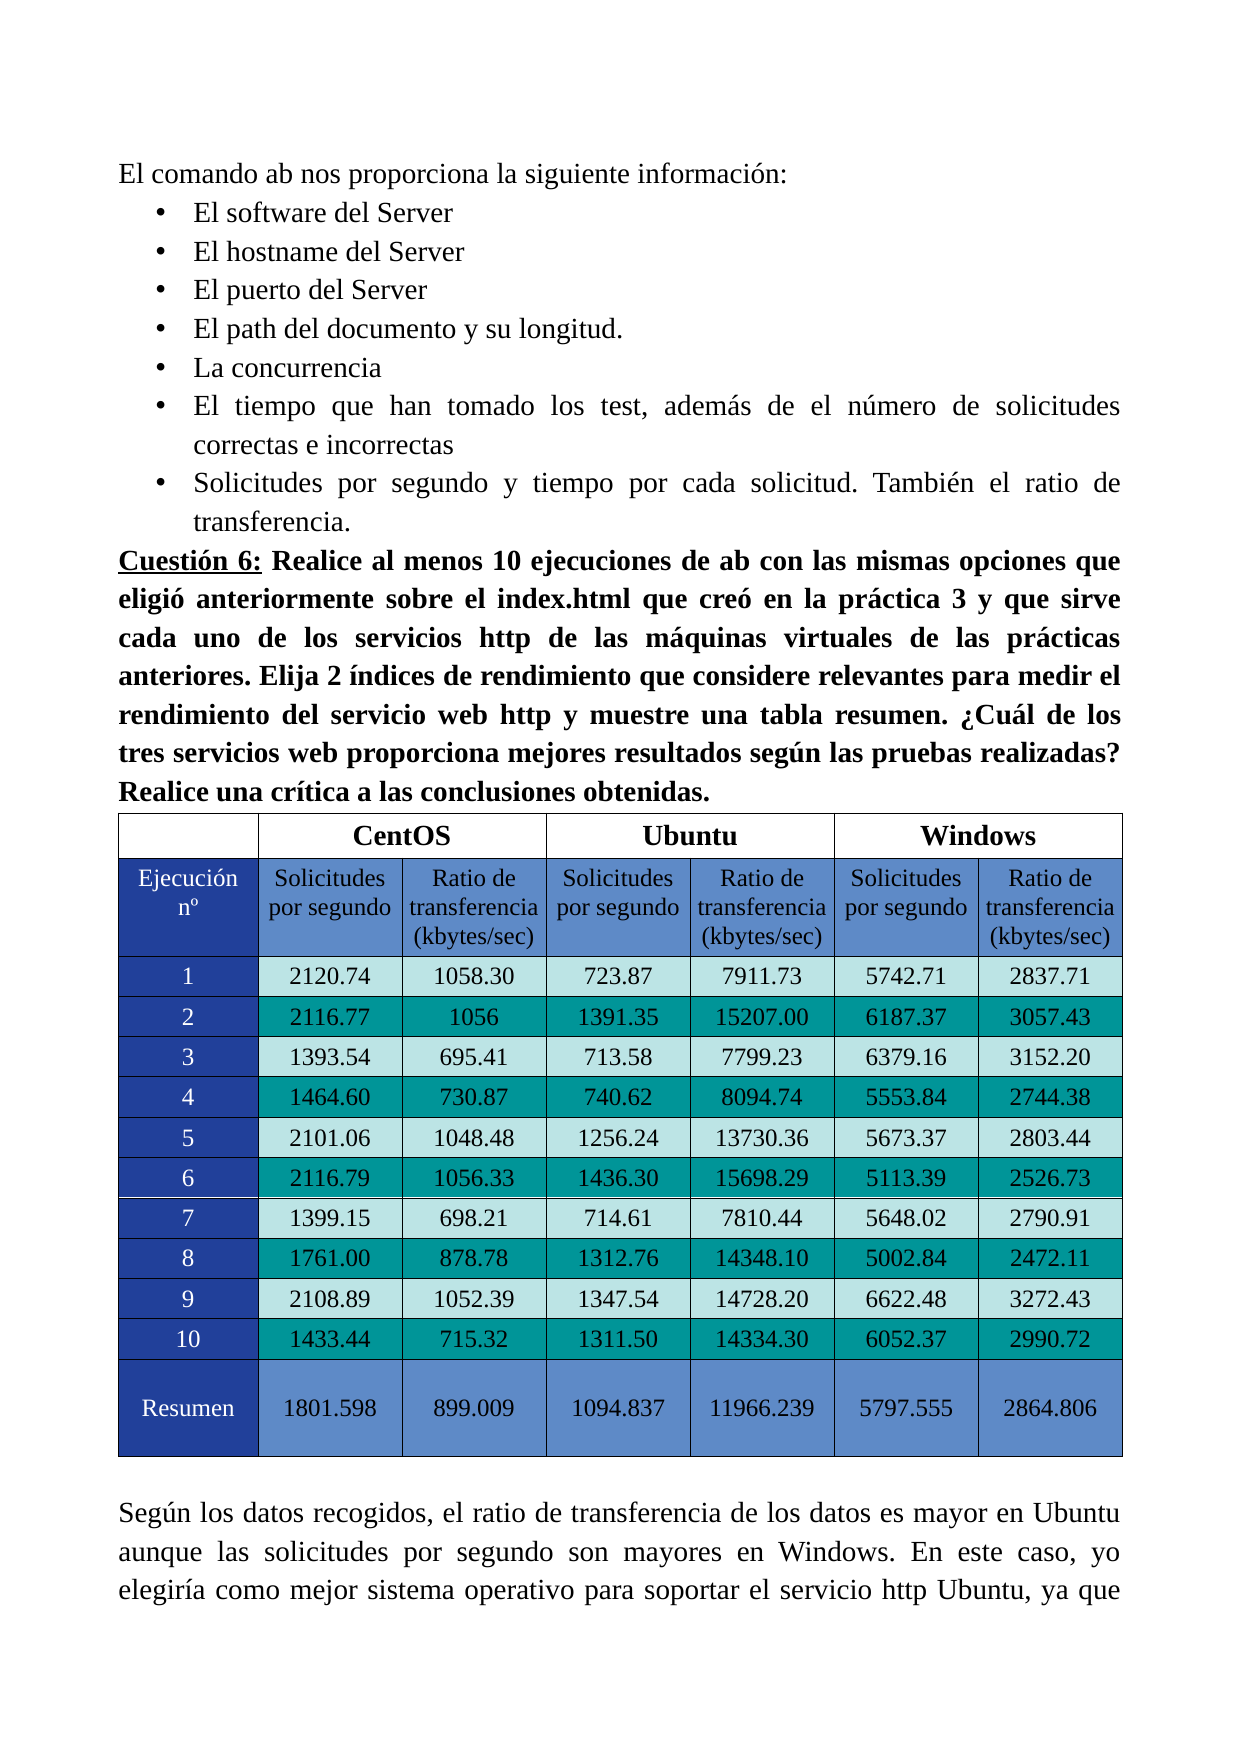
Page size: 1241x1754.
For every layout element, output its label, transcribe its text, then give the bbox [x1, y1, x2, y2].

table_cell 2 [119, 997, 258, 1036]
table_cell 5113.39 [835, 1158, 978, 1197]
table_cell 715.32 [403, 1319, 546, 1359]
table_cell 2744.38 [979, 1077, 1122, 1117]
list El hostname del Server [156, 234, 1122, 267]
table_cell 2837.71 [979, 957, 1122, 996]
table_cell 7911.73 [691, 957, 834, 996]
table_cell 1761.00 [259, 1239, 402, 1278]
table_cell 15207.00 [691, 997, 834, 1036]
table_cell 14348.10 [691, 1239, 834, 1278]
table_cell 1399.15 [259, 1199, 402, 1238]
table_cell 1801.598 [259, 1360, 402, 1456]
table_cell 2101.06 [259, 1118, 402, 1157]
table_cell 1056 [403, 997, 546, 1036]
table_cell 5 [119, 1118, 258, 1157]
table_cell 2108.89 [259, 1279, 402, 1318]
table_cell 1048.48 [403, 1118, 546, 1157]
table_cell 7810.44 [691, 1199, 834, 1238]
table_header CentOS [259, 814, 546, 858]
table_cell 1436.30 [547, 1158, 690, 1197]
table_cell 1347.54 [547, 1279, 690, 1318]
table_cell 723.87 [547, 957, 690, 996]
table_cell 14334.30 [691, 1319, 834, 1359]
table_cell 2526.73 [979, 1158, 1122, 1197]
table_cell 6 [119, 1158, 258, 1197]
table_cell Ratio de transferencia (kbytes/sec) [403, 859, 546, 956]
table_cell 1256.24 [547, 1118, 690, 1157]
text Cuestión 6: Realice al menos 10 ejecuciones de ab con las mismas opciones que eligió anteriormente sobre el index.html que creó en la práctica 3 y que sirve cada uno de los servicios http de las máquinas virtuales de las prácticas anteriores. Elija 2 índices de rendimiento que considere relevantes para medir el rendimiento del servicio web http y muestre una tabla resumen. ¿Cuál de los tres servicios web proporciona mejores resultados según las pruebas realizadas? Realice una crítica a las conclusiones obtenidas. [118, 543, 1122, 808]
table_cell 2864.806 [979, 1360, 1122, 1456]
table_cell 3272.43 [979, 1279, 1122, 1318]
text Según los datos recogidos, el ratio de transferencia de los datos es mayor en Ubuntu aunque las solicitudes por segundo son mayores en Windows. En este caso, yo elegiría como mejor sistema operativo para soportar el servicio http Ubuntu, ya que [118, 1495, 1122, 1606]
table_cell 4 [119, 1077, 258, 1117]
table_cell 878.78 [403, 1239, 546, 1278]
table_cell 1052.39 [403, 1279, 546, 1318]
table_cell 10 [119, 1319, 258, 1359]
table_cell 5002.84 [835, 1239, 978, 1278]
text El comando ab nos proporciona la siguiente información: [118, 157, 1122, 190]
table_header [119, 814, 258, 858]
table_cell 714.61 [547, 1199, 690, 1238]
table_cell 15698.29 [691, 1158, 834, 1197]
list El puerto del Server [156, 272, 1122, 306]
table_cell 5648.02 [835, 1199, 978, 1238]
table_cell 1311.50 [547, 1319, 690, 1359]
table_cell 698.21 [403, 1199, 546, 1238]
table_cell 11966.239 [691, 1360, 834, 1456]
table_cell 8 [119, 1239, 258, 1278]
table_cell Solicitudes por segundo [547, 859, 690, 956]
table_cell 5553.84 [835, 1077, 978, 1117]
list El path del documento y su longitud. [156, 311, 1122, 345]
table_cell 1391.35 [547, 997, 690, 1036]
table_header Windows [835, 814, 1122, 858]
table_cell Resumen [119, 1360, 258, 1456]
table_cell 6052.37 [835, 1319, 978, 1359]
table_cell 3 [119, 1037, 258, 1076]
table_cell 8094.74 [691, 1077, 834, 1117]
table_cell 1056.33 [403, 1158, 546, 1197]
table_cell 5673.37 [835, 1118, 978, 1157]
table_cell 3152.20 [979, 1037, 1122, 1076]
table_cell 2472.11 [979, 1239, 1122, 1278]
table_cell 1312.76 [547, 1239, 690, 1278]
table_cell 1 [119, 957, 258, 996]
table_cell 695.41 [403, 1037, 546, 1076]
table_cell 6187.37 [835, 997, 978, 1036]
table_cell 1058.30 [403, 957, 546, 996]
table_cell Ejecución nº [119, 859, 258, 956]
table_cell 2803.44 [979, 1118, 1122, 1157]
table_cell 899.009 [403, 1360, 546, 1456]
table_cell 713.58 [547, 1037, 690, 1076]
table_cell Solicitudes por segundo [835, 859, 978, 956]
table_cell 14728.20 [691, 1279, 834, 1318]
table_cell 5742.71 [835, 957, 978, 996]
table_cell 13730.36 [691, 1118, 834, 1157]
list El tiempo que han tomado los test, además de el número de solicitudes correctas e incorrectas [156, 388, 1122, 461]
table_cell 9 [119, 1279, 258, 1318]
table_cell 2790.91 [979, 1199, 1122, 1238]
table_cell Ratio de transferencia (kbytes/sec) [979, 859, 1122, 956]
table_header Ubuntu [547, 814, 834, 858]
list La concurrencia [156, 350, 1122, 383]
table_cell 2120.74 [259, 957, 402, 996]
table_cell 2116.77 [259, 997, 402, 1036]
table_cell 1393.54 [259, 1037, 402, 1076]
table_cell 1094.837 [547, 1360, 690, 1456]
table_cell 3057.43 [979, 997, 1122, 1036]
table_cell Ratio de transferencia (kbytes/sec) [691, 859, 834, 956]
table_cell 1433.44 [259, 1319, 402, 1359]
table_cell 1464.60 [259, 1077, 402, 1117]
table_cell 730.87 [403, 1077, 546, 1117]
table_cell 2116.79 [259, 1158, 402, 1197]
table_cell 5797.555 [835, 1360, 978, 1456]
table_cell 740.62 [547, 1077, 690, 1117]
table_cell 6379.16 [835, 1037, 978, 1076]
table_cell 7799.23 [691, 1037, 834, 1076]
table_cell 6622.48 [835, 1279, 978, 1318]
table_cell 7 [119, 1199, 258, 1238]
table_cell 2990.72 [979, 1319, 1122, 1359]
list Solicitudes por segundo y tiempo por cada solicitud. También el ratio de transferencia. [156, 466, 1122, 538]
list El software del Server [156, 195, 1122, 229]
table_cell Solicitudes por segundo [259, 859, 402, 956]
